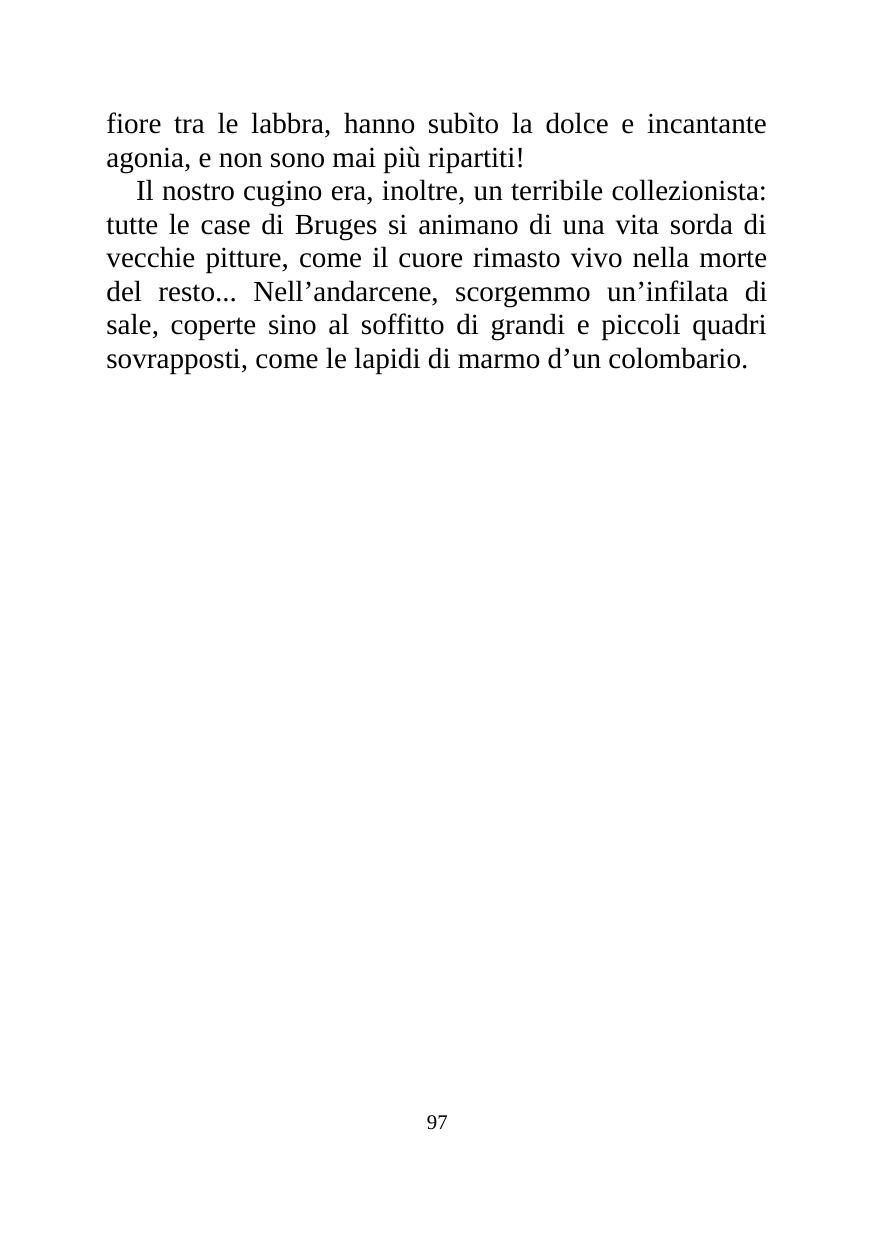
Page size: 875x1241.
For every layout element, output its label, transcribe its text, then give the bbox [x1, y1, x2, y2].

text fiore tra le labbra, hanno subìto la dolce e incantante agonia, e non sono mai più ripartiti! [106, 106, 768, 173]
text Il nostro cugino era, inoltre, un terribile collezionista: tutte le case di Bruges si animano di una vita sorda di vecchie pitture, come il cuore rimasto vivo nella morte del resto... Nell’andarcene, scorgemmo un’infilata di sale, coperte sino al soffitto di grandi e piccoli quadri sovrapposti, come le lapidi di marmo d’un colombario. [106, 173, 768, 374]
